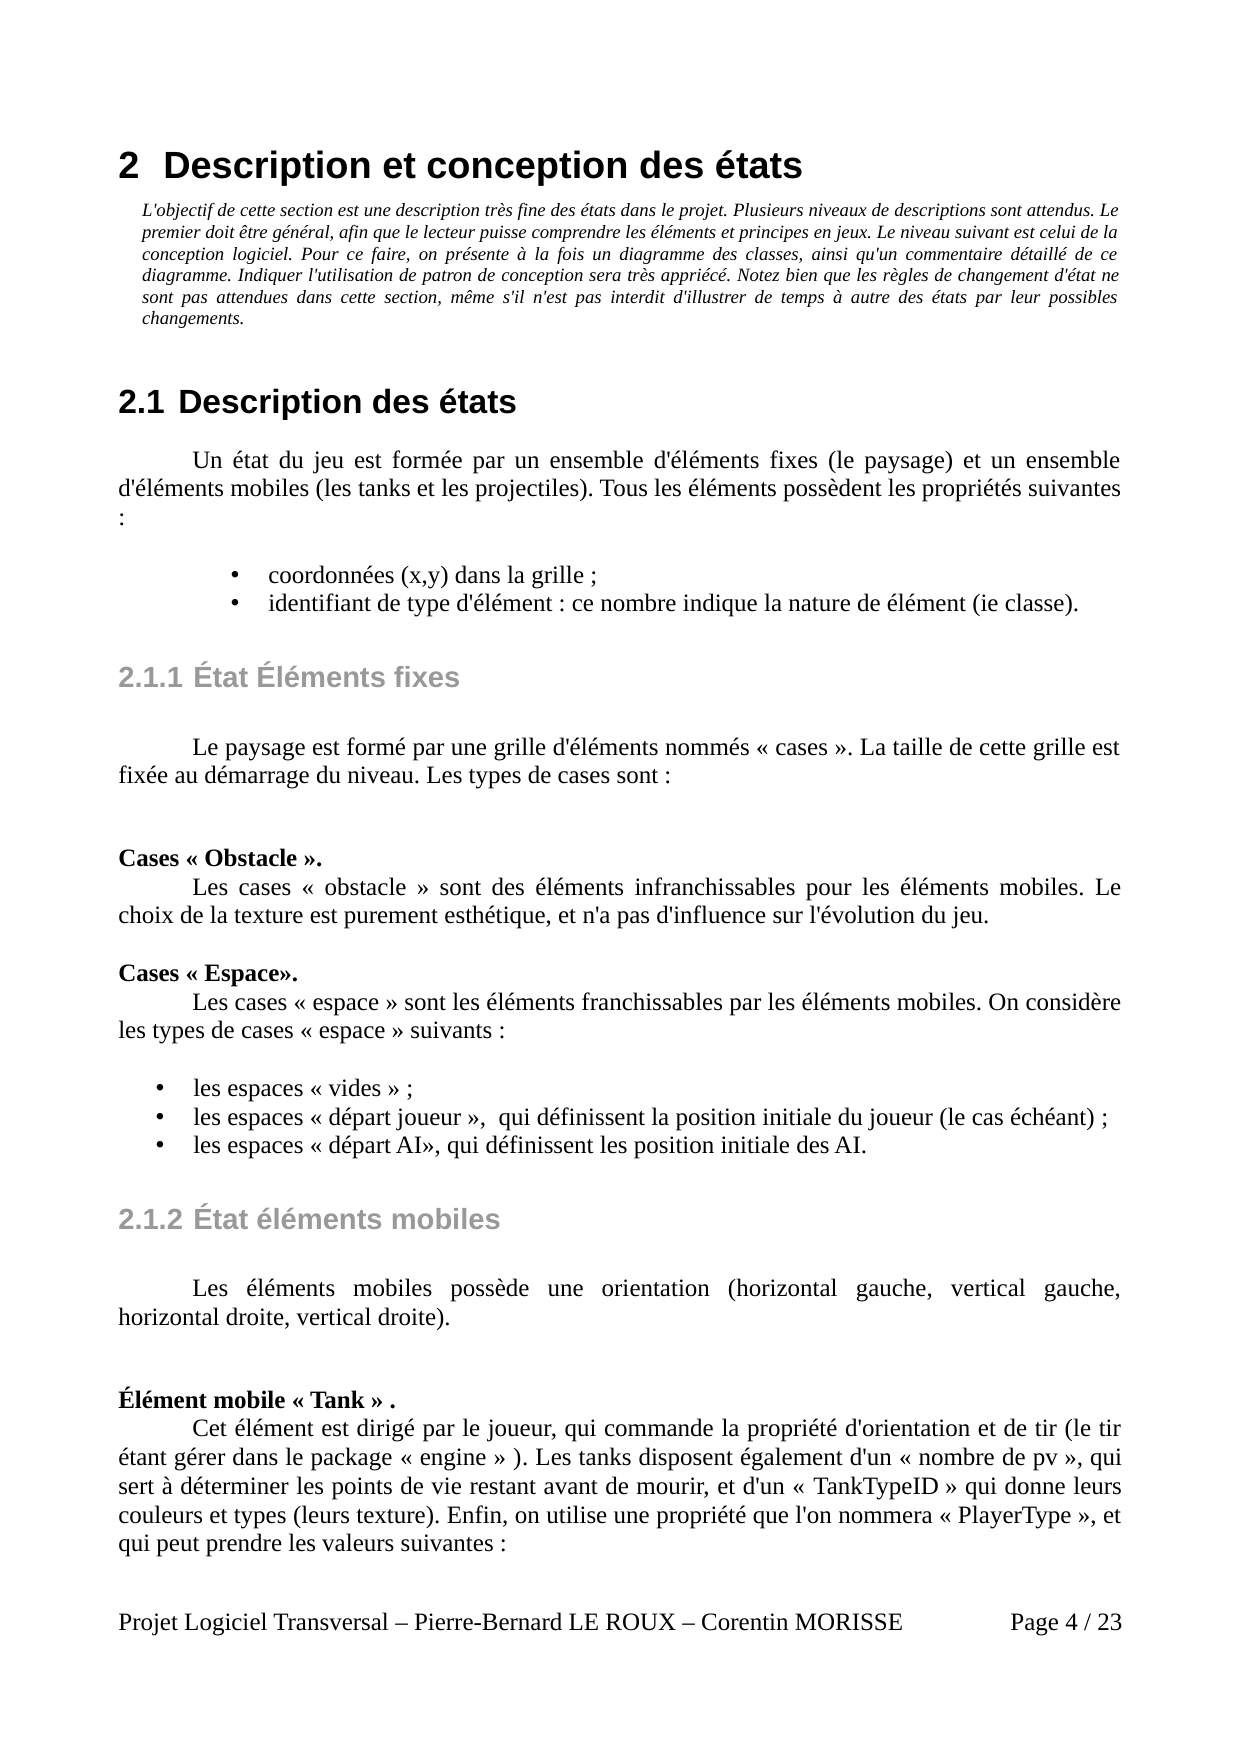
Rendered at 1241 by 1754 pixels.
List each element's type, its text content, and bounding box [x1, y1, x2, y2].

text Cet élément est dirigé par le joueur, qui commande la propriété d'orientation et de tir (le tir étant gérer dans le package « engine » ). Les tanks disposent également d'un « nombre de pv », qui sert à déterminer les points de vie restant avant de mourir, et d'un « TankTypeID » qui donne leurs couleurs et types (leurs texture). Enfin, on utilise une propriété que l'on nommera « PlayerType », et qui peut prendre les valeurs suivantes : [118, 1413, 1122, 1557]
text Cases « Obstacle ». [118, 843, 1122, 872]
list les espaces « départ AI», qui définissent les position initiale des AI. [156, 1130, 1122, 1159]
text Un état du jeu est formée par un ensemble d'éléments fixes (le paysage) et un ensemble d'éléments mobiles (les tanks et les projectiles). Tous les éléments possèdent les propriétés suivantes : [118, 445, 1122, 531]
subtitle État éléments mobiles [118, 1202, 1122, 1236]
list les espaces « vides » ; [156, 1073, 1122, 1102]
list les espaces « départ joueur », qui définissent la position initiale du joueur (le cas échéant) ; [156, 1102, 1122, 1130]
text Cases « Espace». [118, 958, 1122, 987]
subtitle Description et conception des états [118, 143, 1122, 187]
text L'objectif de cette section est une description très fine des états dans le projet. Plusieurs niveaux de descriptions sont attendus. Le premier doit être général, afin que le lecteur puisse comprendre les éléments et principes en jeux. Le niveau suivant est celui de la conception logiciel. Pour ce faire, on présente à la fois un diagramme des classes, ainsi qu'un commentaire détaillé de ce diagramme. Indiquer l'utilisation de patron de conception sera très appriécé. Notez bien que les règles de changement d'état ne sont pas attendues dans cette section, même s'il n'est pas interdit d'illustrer de temps à autre des états par leur possibles changements. [142, 199, 1122, 329]
subtitle État Éléments fixes [118, 661, 1122, 694]
text Élément mobile « Tank » . [118, 1385, 1122, 1413]
list identifiant de type d'élément : ce nombre indique la nature de élément (ie classe). [231, 588, 1122, 617]
text Les cases « obstacle » sont des éléments infranchissables pour les éléments mobiles. Le choix de la texture est purement esthétique, et n'a pas d'influence sur l'évolution du jeu. [118, 872, 1122, 929]
text Les éléments mobiles possède une orientation (horizontal gauche, vertical gauche, horizontal droite, vertical droite). [118, 1273, 1122, 1331]
subtitle Description des états [118, 382, 1122, 421]
text Les cases « espace » sont les éléments franchissables par les éléments mobiles. On considère les types de cases « espace » suivants : [118, 987, 1122, 1044]
text Le paysage est formé par une grille d'éléments nommés « cases ». La taille de cette grille est fixée au démarrage du niveau. Les types de cases sont : [118, 732, 1122, 789]
list coordonnées (x,y) dans la grille ; [231, 560, 1122, 588]
